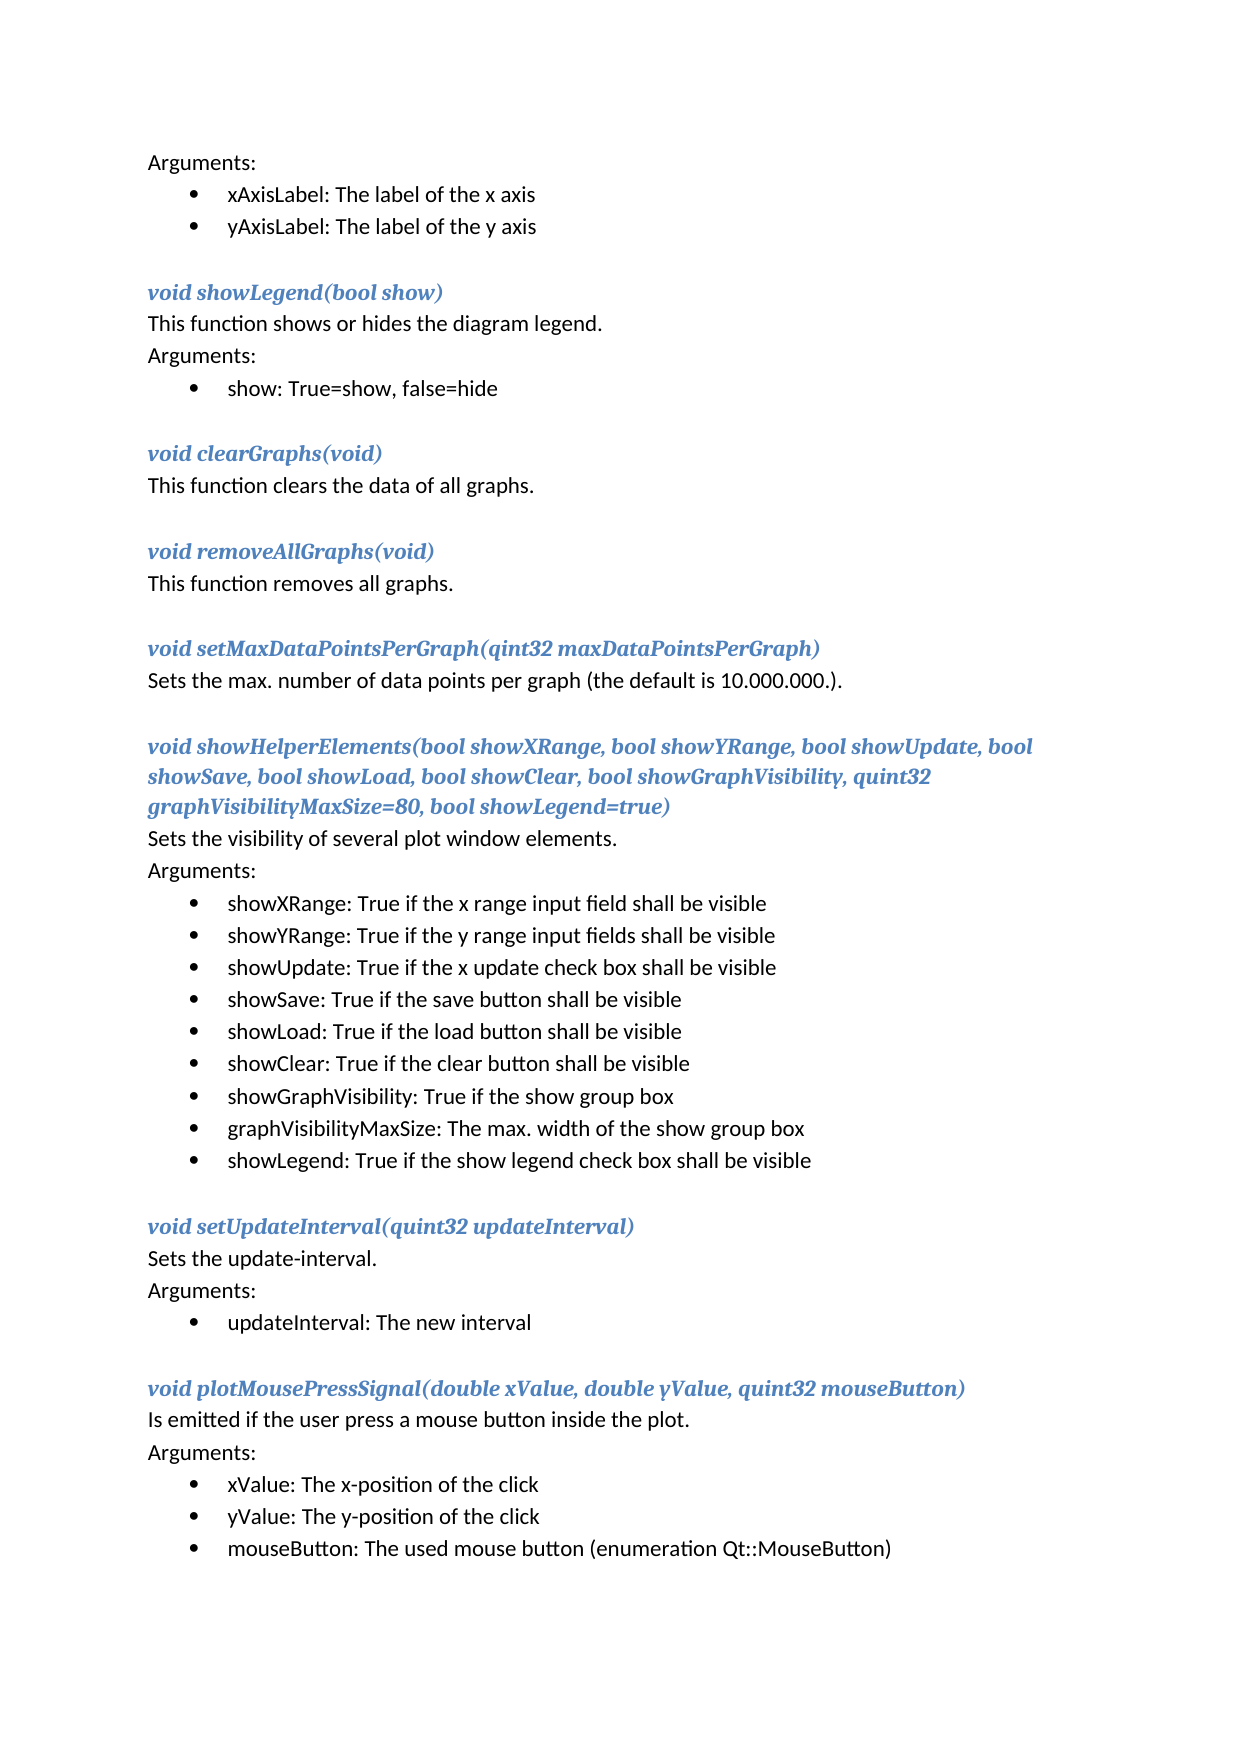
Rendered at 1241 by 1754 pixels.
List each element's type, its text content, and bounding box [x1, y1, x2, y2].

subtitle void showHelperElements(bool showXRange, bool showYRange, bool showUpdate, bool showSave, bool showLoad, bool showClear, bool showGraphVisibility, quint32 graphVisibilityMaxSize=80, bool showLegend=true) [148, 734, 1093, 820]
list showUpdate: True if the x update check box shall be visible [190, 953, 1093, 981]
list mouseButton: The used mouse button (enumeration Qt::MouseButton) [190, 1534, 1093, 1562]
text This function removes all graphs. [148, 569, 1093, 597]
list showLegend: True if the show legend check box shall be visible [190, 1146, 1093, 1174]
text Sets the visibility of several plot window elements. [148, 824, 1093, 852]
list showYRange: True if the y range input fields shall be visible [190, 921, 1093, 949]
list showXRange: True if the x range input field shall be visible [190, 889, 1093, 917]
subtitle void setMaxDataPointsPerGraph(qint32 maxDataPointsPerGraph) [148, 636, 1093, 662]
text This function shows or hides the diagram legend. [148, 309, 1093, 337]
list showGraphVisibility: True if the show group box [190, 1082, 1093, 1110]
text Sets the update-interval. [148, 1244, 1093, 1272]
subtitle void setUpdateInterval(quint32 updateInterval) [148, 1213, 1093, 1240]
list showLoad: True if the load button shall be visible [190, 1017, 1093, 1045]
subtitle void removeAllGraphs(void) [148, 539, 1093, 565]
subtitle void plotMousePressSignal(double xValue, double yValue, quint32 mouseButton) [148, 1375, 1093, 1402]
list showClear: True if the clear button shall be visible [190, 1049, 1093, 1078]
subtitle void clearGraphs(void) [148, 441, 1093, 467]
list xValue: The x-position of the click [190, 1470, 1093, 1498]
list xAxisLabel: The label of the x axis [190, 180, 1093, 208]
list updateInterval: The new interval [190, 1308, 1093, 1336]
text Arguments: [148, 856, 1093, 884]
text Arguments: [148, 148, 1093, 176]
list showSave: True if the save button shall be visible [190, 985, 1093, 1013]
subtitle void showLegend(bool show) [148, 279, 1093, 306]
text This function clears the data of all graphs. [148, 471, 1093, 499]
text Arguments: [148, 342, 1093, 370]
list yAxisLabel: The label of the y axis [190, 212, 1093, 240]
text Is emitted if the user press a mouse button inside the plot. [148, 1406, 1093, 1433]
list graphVisibilityMaxSize: The max. width of the show group box [190, 1114, 1093, 1142]
list show: True=show, false=hide [190, 374, 1093, 402]
text Arguments: [148, 1438, 1093, 1466]
list yValue: The y-position of the click [190, 1502, 1093, 1530]
text Sets the max. number of data points per graph (the default is 10.000.000.). [148, 666, 1093, 694]
text Arguments: [148, 1276, 1093, 1304]
